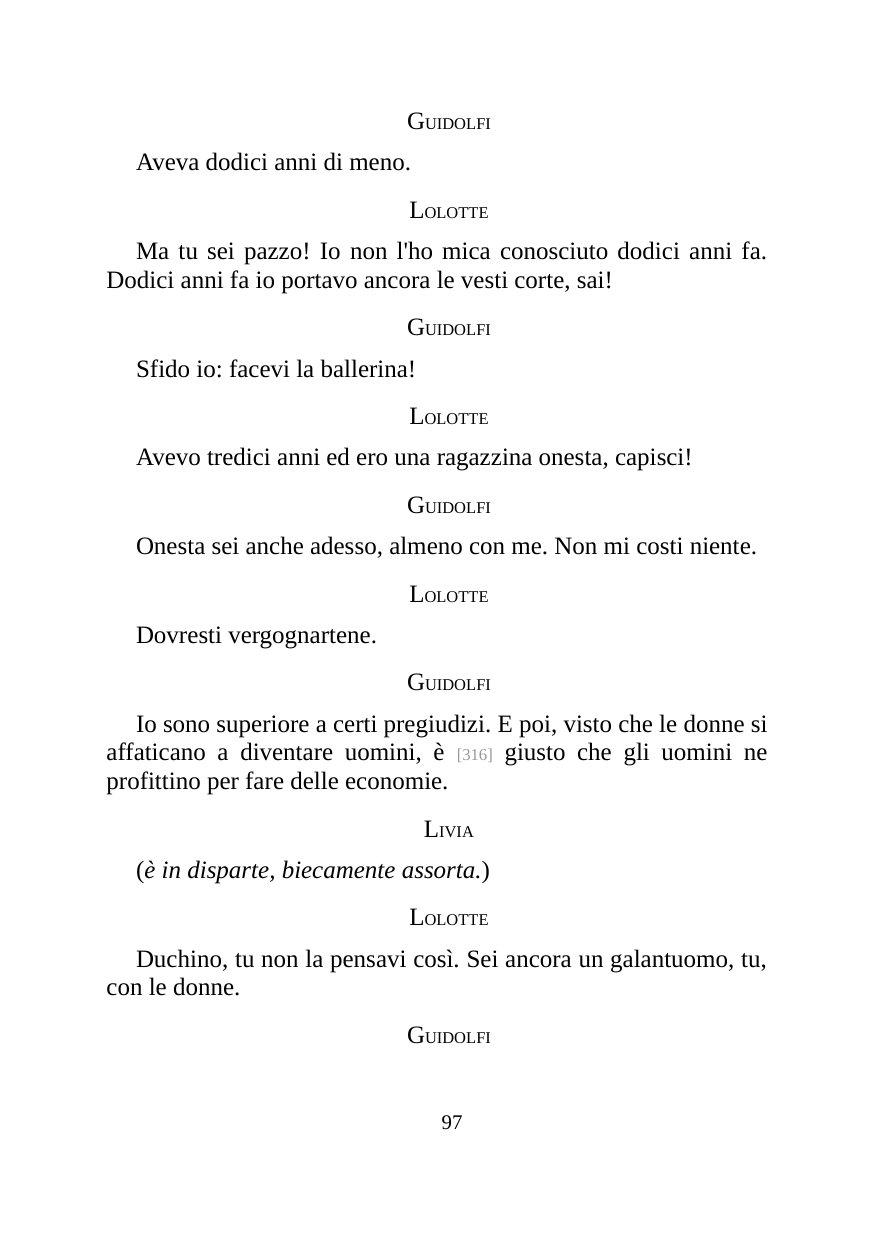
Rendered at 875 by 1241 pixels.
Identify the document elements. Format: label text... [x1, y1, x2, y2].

text Lolotte [106, 401, 768, 430]
text Dovresti vergognartene. [106, 620, 768, 649]
text Lolotte [106, 902, 768, 931]
text (è in disparte, biecamente assorta.) [106, 855, 768, 884]
text Aveva dodici anni di meno. [106, 147, 768, 176]
text Guidolfi [106, 312, 768, 341]
text Guidolfi [106, 490, 768, 519]
text Duchino, tu non la pensavi così. Sei ancora un galantuomo, tu, con le donne. [106, 944, 768, 1001]
text Io sono superiore a certi pregiudizi. E poi, visto che le donne si affaticano a diventare uomini, è [316] giusto che gli uomini ne profittino per fare delle economie. [106, 709, 768, 795]
text Avevo tredici anni ed ero una ragazzina onesta, capisci! [106, 442, 768, 471]
text Guidolfi [106, 106, 768, 135]
text Guidolfi [106, 667, 768, 696]
text Livia [106, 814, 768, 842]
text Lolotte [106, 195, 768, 224]
text Onesta sei anche adesso, almeno con me. Non mi costi niente. [106, 531, 768, 560]
text Guidolfi [106, 1020, 768, 1049]
text Sfido io: facevi la ballerina! [106, 354, 768, 382]
text Lolotte [106, 579, 768, 607]
text Ma tu sei pazzo! Io non l'ho mica conosciuto dodici anni fa. Dodici anni fa io portavo ancora le vesti corte, sai! [106, 236, 768, 294]
